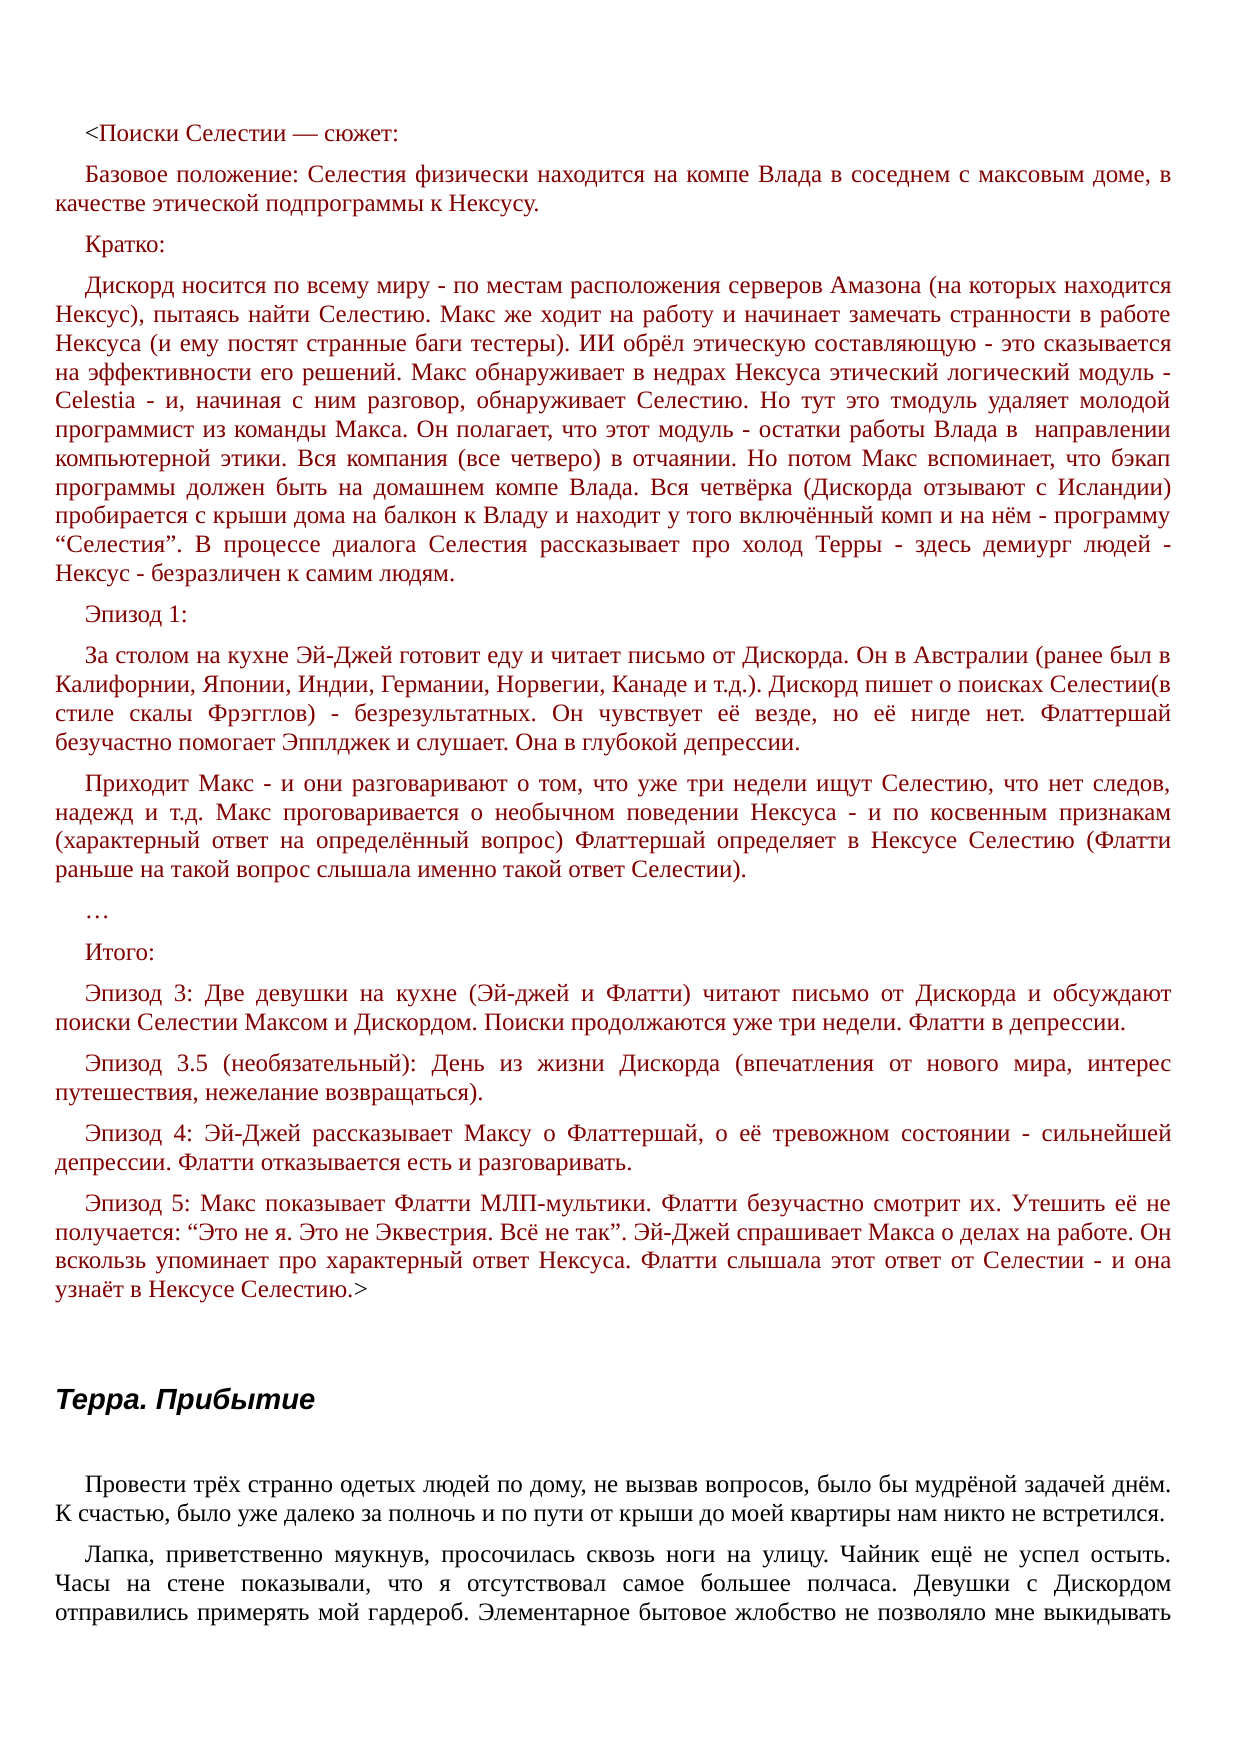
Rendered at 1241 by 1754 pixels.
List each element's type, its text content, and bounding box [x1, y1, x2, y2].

text Итого: [55, 937, 1172, 966]
text … [55, 896, 1172, 924]
text <Поиски Селестии — сюжет: [55, 118, 1172, 147]
text Эпизод 5: Макс показывает Флатти МЛП-мультики. Флатти безучастно смотрит их. Утешить её не получается: “Это не я. Это не Эквестрия. Всё не так”. Эй-Джей спрашивает Макса о делах на работе. Он вскользь упоминает про характерный ответ Нексуса. Флатти слышала этот ответ от Селестии - и она узнаёт в Нексусе Селестию.> [55, 1188, 1172, 1303]
text Эпизод 3: Две девушки на кухне (Эй-джей и Флатти) читают письмо от Дискорда и обсуждают поиски Селестии Максом и Дискордом. Поиски продолжаются уже три недели. Флатти в депрессии. [55, 978, 1172, 1036]
text Провести трёх странно одетых людей по дому, не вызвав вопросов, было бы мудрёной задачей днём. К счастью, было уже далеко за полночь и по пути от крыши до моей квартиры нам никто не встретился. [55, 1469, 1172, 1527]
text За столом на кухне Эй-Джей готовит еду и читает письмо от Дискорда. Он в Австралии (ранее был в Калифорнии, Японии, Индии, Германии, Норвегии, Канаде и т.д.). Дискорд пишет о поисках Селестии(в стиле скалы Фрэгглов) - безрезультатных. Он чувствует её везде, но её нигде нет. Флаттершай безучастно помогает Эпплджек и слушает. Она в глубокой депрессии. [55, 641, 1172, 756]
text Эпизод 3.5 (необязательный): День из жизни Дискорда (впечатления от нового мира, интерес путешествия, нежелание возвращаться). [55, 1048, 1172, 1106]
subtitle Терра. Прибытие [55, 1382, 1172, 1415]
text Приходит Макс - и они разговаривают о том, что уже три недели ищут Селестию, что нет следов, надежд и т.д. Макс проговаривается о необычном поведении Нексуса - и по косвенным признакам (характерный ответ на определённый вопрос) Флаттершай определяет в Нексусе Селестию (Флатти раньше на такой вопрос слышала именно такой ответ Селестии). [55, 768, 1172, 883]
text Эпизод 1: [55, 599, 1172, 628]
text Базовое положение: Селестия физически находится на компе Влада в соседнем с максовым доме, в качестве этической подпрограммы к Нексусу. [55, 159, 1172, 217]
text Дискорд носится по всему миру - по местам расположения серверов Амазона (на которых находится Нексус), пытаясь найти Селестию. Макс же ходит на работу и начинает замечать странности в работе Нексуса (и ему постят странные баги тестеры). ИИ обрёл этическую составляющую - это сказывается на эффективности его решений. Макс обнаруживает в недрах Нексуса этический логический модуль - Celestia - и, начиная с ним разговор, обнаруживает Селестию. Но тут это тмодуль удаляет молодой программист из команды Макса. Он полагает, что этот модуль - остатки работы Влада в направлении компьютерной этики. Вся компания (все четверо) в отчаянии. Но потом Макс вспоминает, что бэкап программы должен быть на домашнем компе Влада. Вся четвёрка (Дискорда отзывают с Исландии) пробирается с крыши дома на балкон к Владу и находит у того включённый комп и на нём - программу “Селестия”. В процессе диалога Селестия рассказывает про холод Терры - здесь демиург людей - Нексус - безразличен к самим людям. [55, 271, 1172, 587]
text Эпизод 4: Эй-Джей рассказывает Максу о Флаттершай, о её тревожном состоянии - сильнейшей депрессии. Флатти отказывается есть и разговаривать. [55, 1118, 1172, 1176]
text Кратко: [55, 229, 1172, 258]
text Лапка, приветственно мяукнув, просочилась сквозь ноги на улицу. Чайник ещё не успел остыть. Часы на стене показывали, что я отсутствовал самое большее полчаса. Девушки с Дискордом отправились примерять мой гардероб. Элементарное бытовое жлобство не позволяло мне выкидывать [55, 1539, 1172, 1625]
